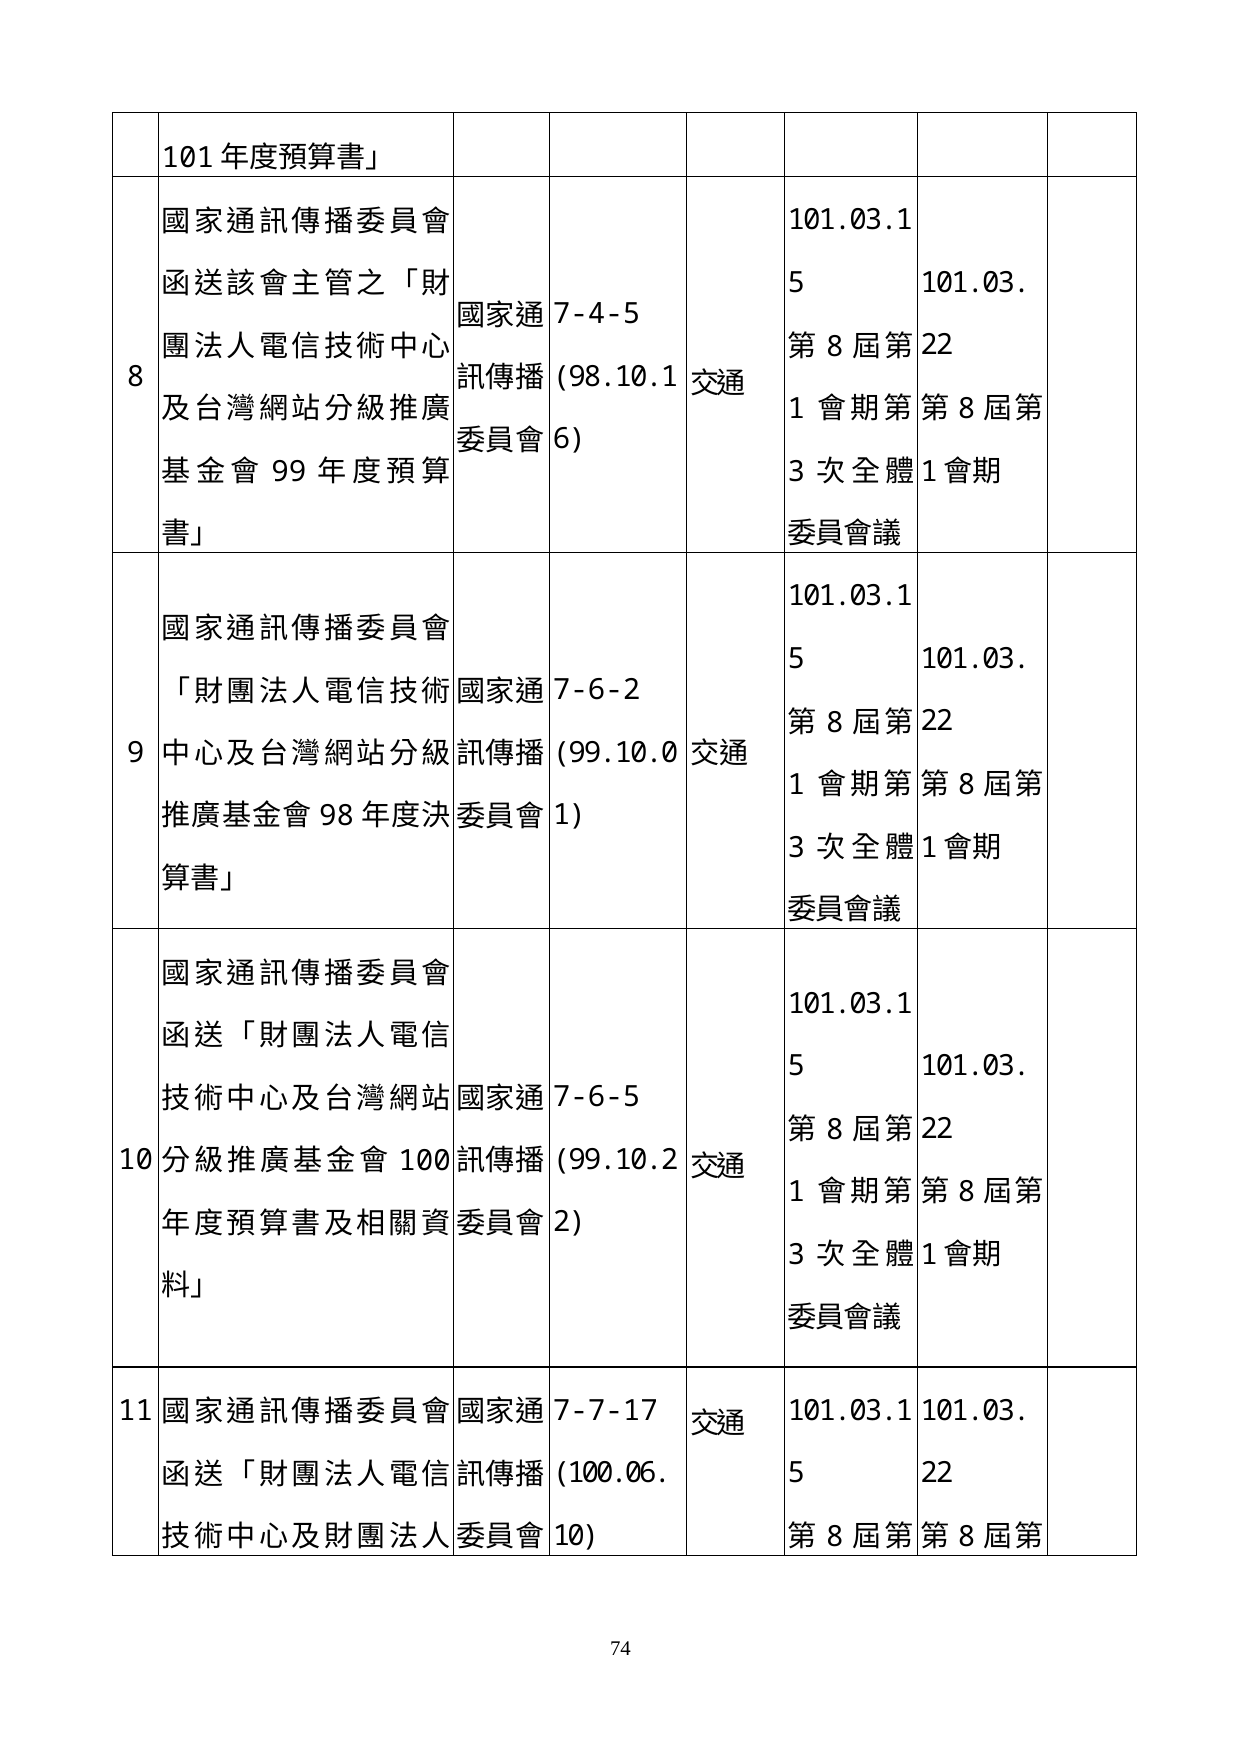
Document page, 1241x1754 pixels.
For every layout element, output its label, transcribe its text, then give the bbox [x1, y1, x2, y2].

table_cell 交通 [687, 1368, 784, 1555]
table_cell [785, 113, 917, 176]
table_cell 7-6-5 (99.10.22) [550, 929, 686, 1366]
table_cell 101.03.22 第8屆第1會期 [918, 929, 1047, 1366]
table_cell [1048, 1368, 1136, 1555]
table_cell 101.03.22 第8屆第1會期 [918, 177, 1047, 552]
table_cell 101.03.15 第8屆第1會期第3次全體委員會議 [785, 929, 917, 1366]
table_cell 7-4-5 (98.10.16) [550, 177, 686, 552]
table_cell [918, 113, 1047, 176]
table_cell [1048, 177, 1136, 552]
table_cell 國家通訊傳播委員會函送「財團法人電信技術中心及台灣網站分級推廣基金會100年度預算書及相關資料」 [159, 929, 453, 1366]
table_cell 101年度預算書」 [159, 113, 453, 176]
table_cell [454, 113, 549, 176]
table_cell 國家通訊傳播委員會函送「財團法人電信技術中心及財團法人 [159, 1368, 453, 1555]
table_cell 國家通訊傳播委員會 [454, 929, 549, 1366]
table_cell 10 [113, 929, 158, 1366]
table_cell 101.03.15 第8屆第 [785, 1368, 917, 1555]
table_cell 11 [113, 1368, 158, 1555]
table_cell [1048, 929, 1136, 1366]
table_cell 7-7-17 (100.06.10) [550, 1368, 686, 1555]
table_cell 國家通訊傳播委員會「財團法人電信技術中心及台灣網站分級推廣基金會98年度決算書」 [159, 553, 453, 928]
table_cell 101.03.15 第8屆第1會期第3次全體委員會議 [785, 177, 917, 552]
table_cell 7-6-2 (99.10.01) [550, 553, 686, 928]
table_cell 國家通訊傳播委員會 [454, 1368, 549, 1555]
table_cell 101.03.15 第8屆第1會期第3次全體委員會議 [785, 553, 917, 928]
table_cell 交通 [687, 553, 784, 928]
table_cell 101.03.22 第8屆第1會期 [918, 553, 1047, 928]
table_cell 101.03.22 第8屆第 [918, 1368, 1047, 1555]
table_cell 交通 [687, 929, 784, 1366]
table_cell [687, 113, 784, 176]
table_cell 9 [113, 553, 158, 928]
table_cell 國家通訊傳播委員會 [454, 177, 549, 552]
table_cell 8 [113, 177, 158, 552]
table_cell [113, 113, 158, 176]
table_cell 國家通訊傳播委員會函送該會主管之「財團法人電信技術中心及台灣網站分級推廣基金會99年度預算書」 [159, 177, 453, 552]
table_cell 交通 [687, 177, 784, 552]
table_cell [1048, 113, 1136, 176]
table_cell [550, 113, 686, 176]
table_cell 國家通訊傳播委員會 [454, 553, 549, 928]
table_cell [1048, 553, 1136, 928]
